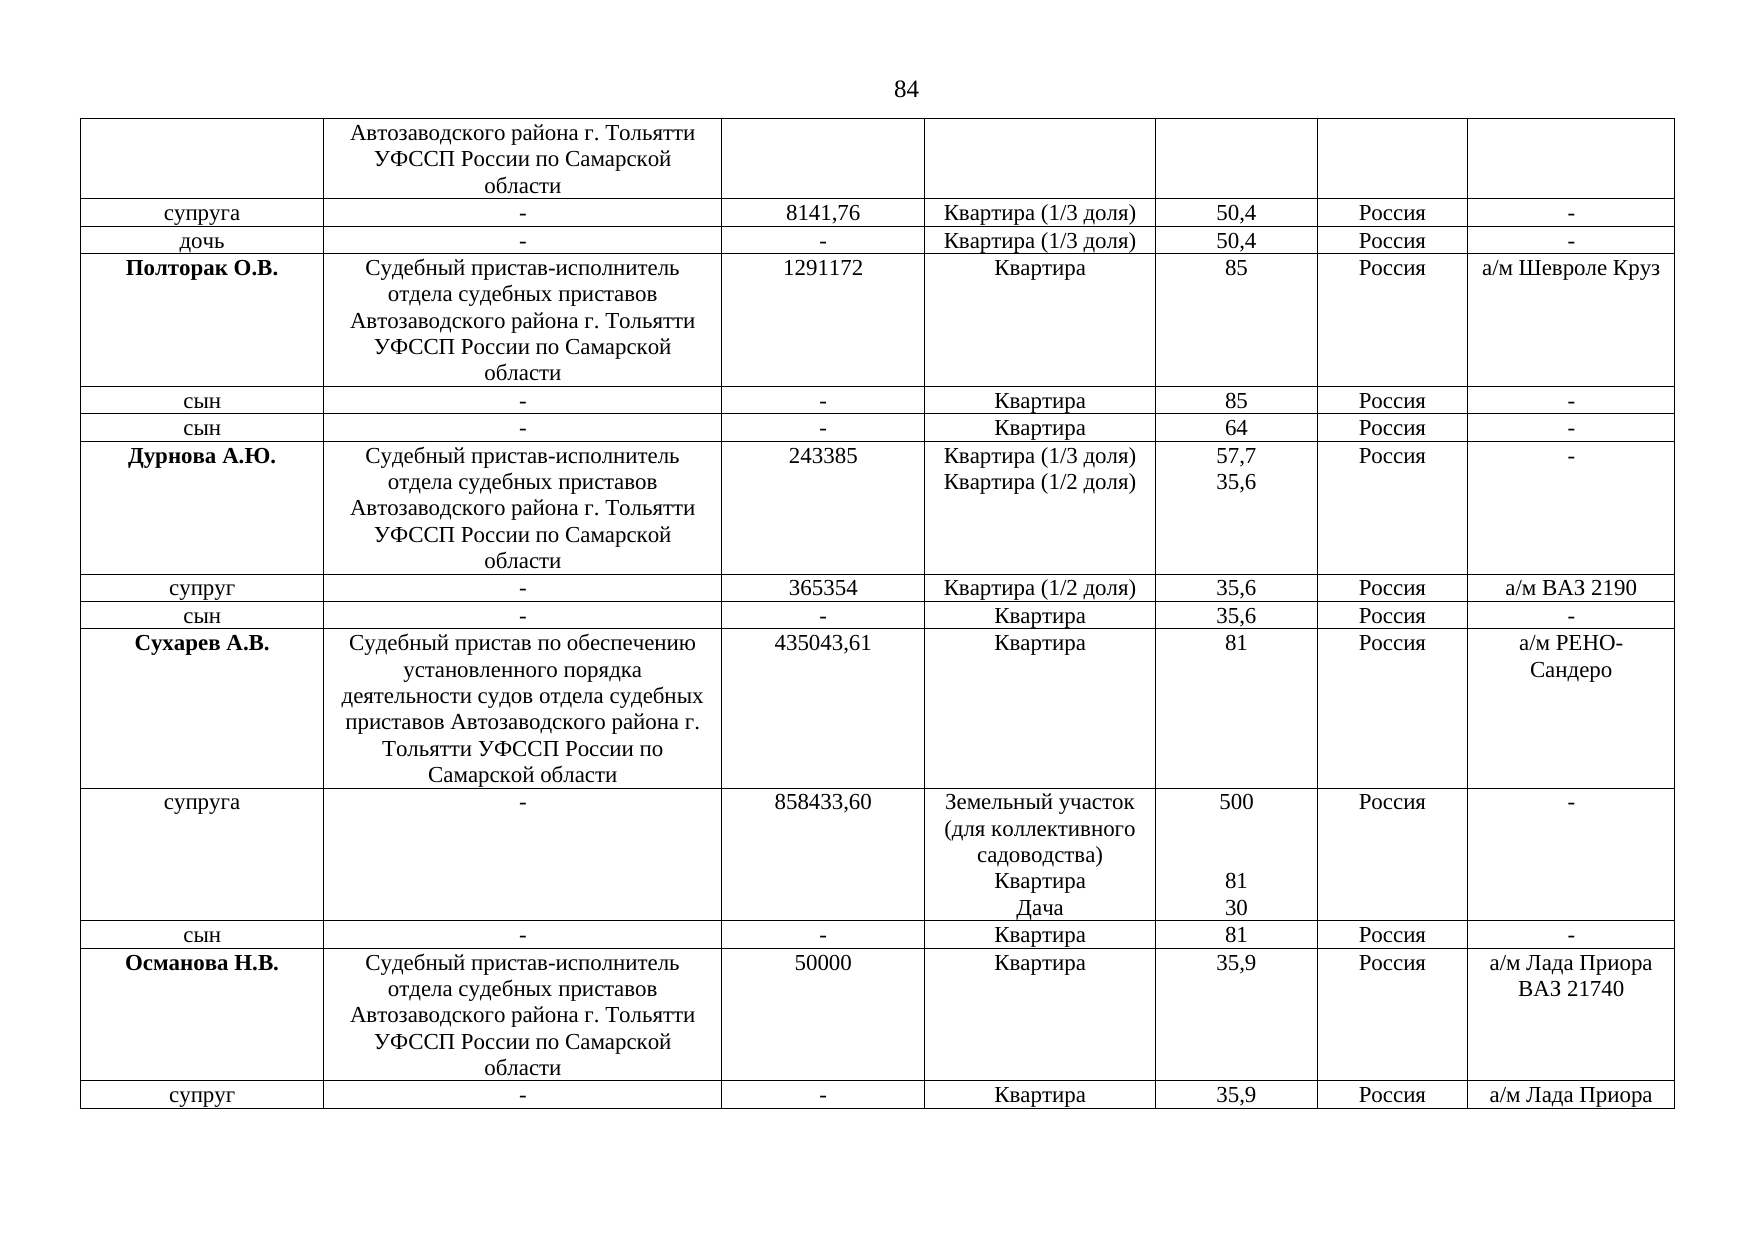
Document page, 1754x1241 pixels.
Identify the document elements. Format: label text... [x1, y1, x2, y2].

table_cell - [1468, 602, 1674, 628]
table_cell 500 81 30 [1156, 789, 1317, 920]
table_cell - [1468, 414, 1674, 441]
table_cell - [324, 387, 721, 413]
table_cell Квартира [925, 602, 1155, 628]
table_cell супруга [81, 199, 323, 226]
table_cell - [722, 921, 924, 948]
table_cell - [1468, 199, 1674, 226]
table_cell - [324, 602, 721, 628]
table_cell 435043,61 [722, 629, 924, 787]
table_cell 57,7 35,6 [1156, 442, 1317, 573]
table_cell Дурнова А.Ю. [81, 442, 323, 573]
table_cell Сухарев А.В. [81, 629, 323, 787]
table_cell а/м Лада Приора [1468, 1081, 1674, 1108]
table_cell Россия [1318, 227, 1467, 253]
table_cell 35,6 [1156, 575, 1317, 601]
table_cell а/м ВАЗ 2190 [1468, 575, 1674, 601]
table_cell Россия [1318, 629, 1467, 787]
table_cell - [722, 387, 924, 413]
table_cell Квартира [925, 254, 1155, 386]
table_cell 35,9 [1156, 949, 1317, 1080]
table_cell а/м Шевроле Круз [1468, 254, 1674, 386]
table_cell 85 [1156, 254, 1317, 386]
table_cell сын [81, 602, 323, 628]
table_cell 50,4 [1156, 227, 1317, 253]
table_cell Россия [1318, 949, 1467, 1080]
table_cell - [1468, 921, 1674, 948]
table_cell 81 [1156, 921, 1317, 948]
table_cell 35,6 [1156, 602, 1317, 628]
table_cell Россия [1318, 602, 1467, 628]
table_cell [81, 119, 323, 198]
table_cell - [324, 921, 721, 948]
table_cell супруг [81, 575, 323, 601]
table_cell 64 [1156, 414, 1317, 441]
table_cell Квартира [925, 629, 1155, 787]
table_cell Россия [1318, 254, 1467, 386]
table_cell Судебный пристав-исполнитель отдела судебных приставов Автозаводского района г. Тольятти УФССП России по Самарской области [324, 442, 721, 573]
table_cell 35,9 [1156, 1081, 1317, 1108]
table_cell - [324, 199, 721, 226]
table_cell - [324, 575, 721, 601]
table_cell - [324, 414, 721, 441]
table_cell - [722, 1081, 924, 1108]
table_cell сын [81, 414, 323, 441]
table_cell Россия [1318, 442, 1467, 573]
table_cell Россия [1318, 789, 1467, 920]
table_cell Квартира (1/3 доля) [925, 199, 1155, 226]
table_cell 50000 [722, 949, 924, 1080]
table_cell [925, 119, 1155, 198]
table_cell Россия [1318, 387, 1467, 413]
table_cell Россия [1318, 921, 1467, 948]
table_cell Квартира [925, 921, 1155, 948]
table_cell Квартира (1/3 доля) Квартира (1/2 доля) [925, 442, 1155, 573]
table_cell 85 [1156, 387, 1317, 413]
table_cell Османова Н.В. [81, 949, 323, 1080]
table_cell - [324, 789, 721, 920]
table_cell Судебный пристав-исполнитель отдела судебных приставов Автозаводского района г. Тольятти УФССП России по Самарской области [324, 254, 721, 386]
table_cell - [722, 602, 924, 628]
table_cell Полторак О.В. [81, 254, 323, 386]
table_cell а/м Лада Приора ВАЗ 21740 [1468, 949, 1674, 1080]
table_cell Квартира [925, 949, 1155, 1080]
table_cell [722, 119, 924, 198]
table_cell Квартира (1/2 доля) [925, 575, 1155, 601]
table_cell Квартира [925, 1081, 1155, 1108]
table_cell - [1468, 119, 1674, 198]
table_cell - [324, 227, 721, 253]
table_cell Квартира (1/3 доля) [925, 227, 1155, 253]
table_cell Квартира [925, 387, 1155, 413]
table_cell Судебный пристав по обеспечению установленного порядка деятельности судов отдела судебных приставов Автозаводского района г. Тольятти УФССП России по Самарской области [324, 629, 721, 787]
table_cell Земельный участок (для коллективного садоводства) Квартира Дача [925, 789, 1155, 920]
table_cell - [324, 1081, 721, 1108]
table_cell - [1468, 789, 1674, 920]
table_cell Россия [1318, 1081, 1467, 1108]
table_cell супруг [81, 1081, 323, 1108]
table_cell 858433,60 [722, 789, 924, 920]
table_cell - [1468, 227, 1674, 253]
table_cell Россия [1318, 414, 1467, 441]
table_cell - [722, 414, 924, 441]
table_cell сын [81, 387, 323, 413]
table_cell Квартира [925, 414, 1155, 441]
table_cell Россия [1318, 575, 1467, 601]
table_cell - [1468, 387, 1674, 413]
table_cell - [722, 227, 924, 253]
table_cell супруга [81, 789, 323, 920]
table_cell Россия [1318, 199, 1467, 226]
table_cell 1291172 [722, 254, 924, 386]
table_cell сын [81, 921, 323, 948]
table_cell 365354 [722, 575, 924, 601]
table_cell дочь [81, 227, 323, 253]
table_cell 81 [1156, 629, 1317, 787]
table_cell Судебный пристав-исполнитель отдела судебных приставов Автозаводского района г. Тольятти УФССП России по Самарской области [324, 949, 721, 1080]
table_cell Автозаводского района г. Тольятти УФССП России по Самарской области [324, 119, 721, 198]
table_cell 243385 [722, 442, 924, 573]
table_cell 8141,76 [722, 199, 924, 226]
table_cell - [1468, 442, 1674, 573]
table_cell [1156, 119, 1317, 198]
table_cell 50,4 [1156, 199, 1317, 226]
table_cell а/м РЕНО-Сандеро [1468, 629, 1674, 787]
table_cell [1318, 119, 1467, 198]
